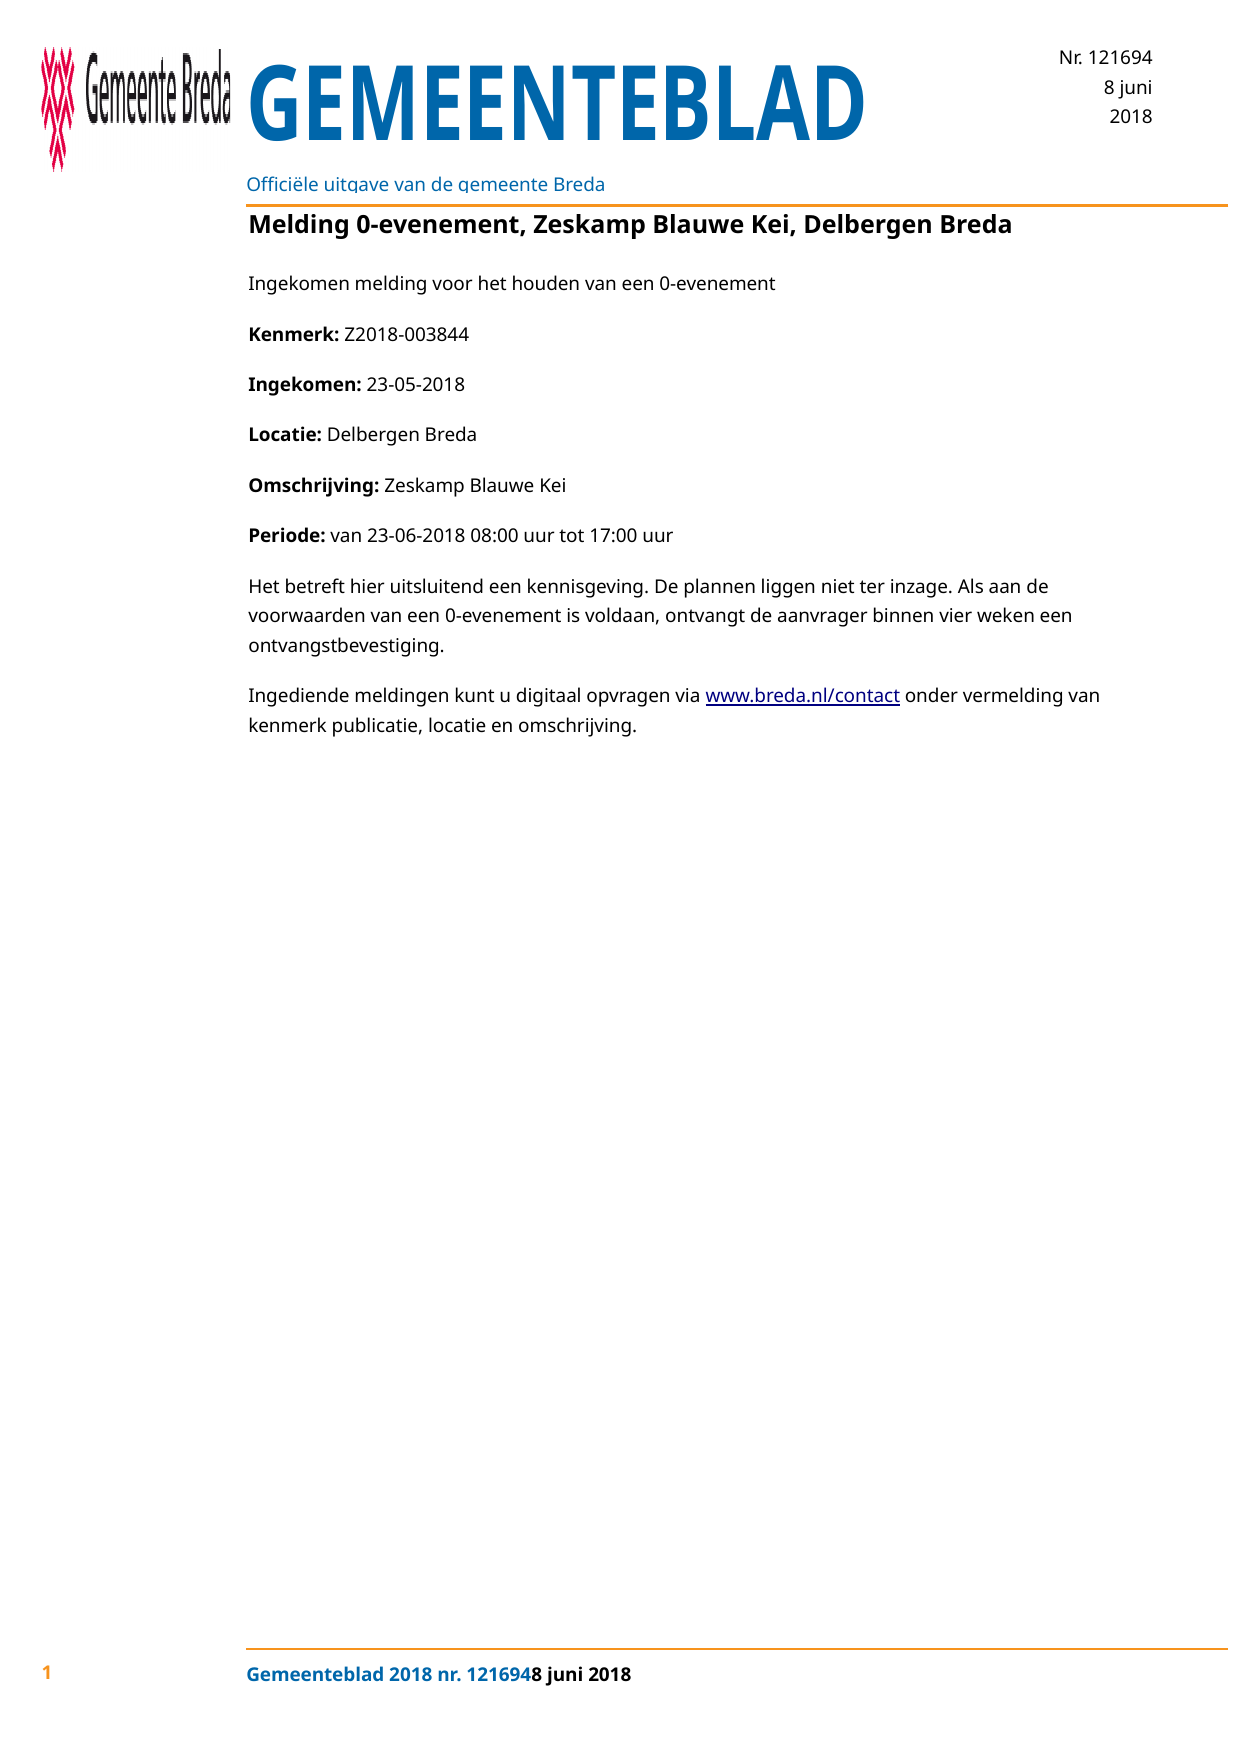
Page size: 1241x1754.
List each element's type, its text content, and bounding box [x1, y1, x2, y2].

text Periode: van 23-06-2018 08:00 uur tot 17:00 uur [248, 522, 1152, 548]
text Ingekomen melding voor het houden van een 0-evenement [248, 270, 1152, 296]
picture [41, 47, 231, 172]
text Het betreft hier uitsluitend een kennisgeving. De plannen liggen niet ter inzage. Als aan de voorwaarden van een 0-evenement is voldaan, ontvangt de aanvrager binnen vier weken een ontvangstbevestiging. [248, 573, 1152, 658]
text Ingekomen: 23-05-2018 [248, 371, 1152, 397]
text Locatie: Delbergen Breda [248, 422, 1152, 447]
text Ingediende meldingen kunt u digitaal opvragen via www.breda.nl/contact onder vermelding van kenmerk publicatie, locatie en omschrijving. [248, 682, 1152, 738]
text Melding 0-evenement, Zeskamp Blauwe Kei, Delbergen Breda [248, 207, 1152, 241]
text Kenmerk: Z2018-003844 [248, 321, 1152, 346]
text Omschrijving: Zeskamp Blauwe Kei [248, 472, 1152, 498]
